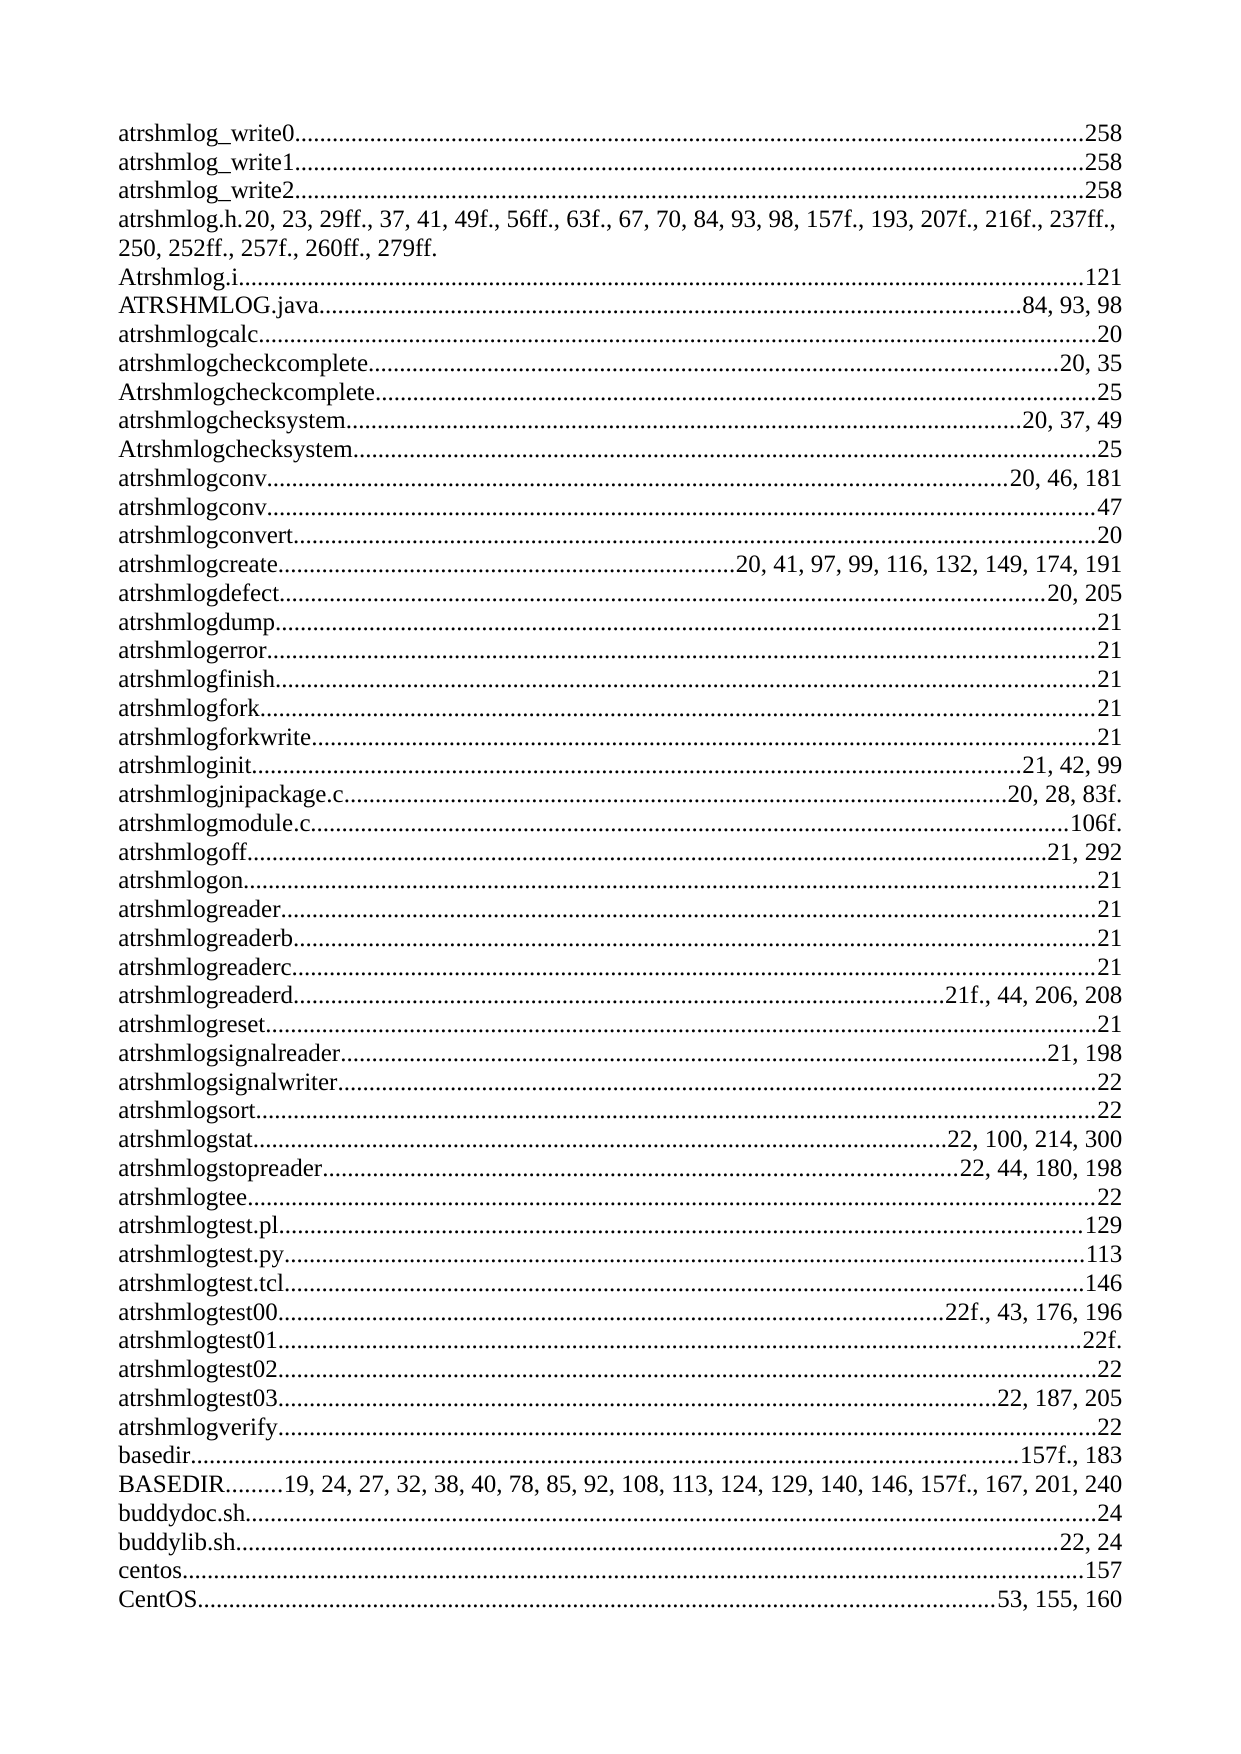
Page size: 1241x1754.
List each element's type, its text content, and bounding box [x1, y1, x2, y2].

text atrshmlogdefect 20, 205 [118, 578, 1122, 607]
text atrshmlogsignalreader 21, 198 [118, 1038, 1122, 1067]
text atrshmlogtest.tcl 146 [118, 1268, 1122, 1297]
text atrshmlogsort 22 [118, 1096, 1122, 1124]
text atrshmlogoff 21, 292 [118, 837, 1122, 866]
text atrshmlogdump 21 [118, 607, 1122, 636]
text atrshmlogon 21 [118, 866, 1122, 894]
text atrshmlogreaderc 21 [118, 952, 1122, 981]
text atrshmlogreaderd 21f., 44, 206, 208 [118, 981, 1122, 1009]
text atrshmlogreader 21 [118, 894, 1122, 923]
text atrshmloginit 21, 42, 99 [118, 751, 1122, 779]
text Atrshmlogchecksystem 25 [118, 434, 1122, 463]
text atrshmlogchecksystem 20, 37, 49 [118, 406, 1122, 434]
text atrshmlogfinish 21 [118, 664, 1122, 693]
text atrshmlogverify 22 [118, 1412, 1122, 1441]
text atrshmlogconv 20, 46, 181 [118, 463, 1122, 492]
text atrshmlogjnipackage.c 20, 28, 83f. [118, 779, 1122, 808]
text centos 157 [118, 1556, 1122, 1584]
text atrshmlog_write2 258 [118, 176, 1122, 204]
text atrshmlogstat 22, 100, 214, 300 [118, 1124, 1122, 1153]
text basedir 157f., 183 [118, 1441, 1122, 1469]
text atrshmlogmodule.c 106f. [118, 808, 1122, 837]
text atrshmlogtest02 22 [118, 1354, 1122, 1383]
text atrshmlogtest01 22f. [118, 1326, 1122, 1354]
text Atrshmlogcheckcomplete 25 [118, 377, 1122, 406]
text atrshmlogcheckcomplete 20, 35 [118, 348, 1122, 377]
text atrshmlogstopreader 22, 44, 180, 198 [118, 1153, 1122, 1182]
text ATRSHMLOG.java 84, 93, 98 [118, 291, 1122, 319]
text atrshmlogtest.py 113 [118, 1239, 1122, 1268]
text buddylib.sh 22, 24 [118, 1527, 1122, 1556]
text atrshmlogconvert 20 [118, 521, 1122, 549]
text atrshmlogconv 47 [118, 492, 1122, 521]
text atrshmlogtee 22 [118, 1182, 1122, 1211]
text atrshmlog.h 20, 23, 29ff., 37, 41, 49f., 56ff., 63f., 67, 70, 84, 93, 98, 157f., 193, 207f., 216f., 237ff., 250, 252ff., 257f., 260ff., 279ff. [118, 204, 1122, 262]
text atrshmlogtest.pl 129 [118, 1211, 1122, 1239]
text CentOS 53, 155, 160 [118, 1584, 1122, 1613]
text atrshmlogerror 21 [118, 636, 1122, 664]
text atrshmlog_write1 258 [118, 147, 1122, 176]
text atrshmlogforkwrite 21 [118, 722, 1122, 751]
text atrshmlogsignalwriter 22 [118, 1067, 1122, 1096]
text BASEDIR 19, 24, 27, 32, 38, 40, 78, 85, 92, 108, 113, 124, 129, 140, 146, 157f., 167, 201, 240 [118, 1469, 1122, 1498]
text atrshmlogcalc 20 [118, 319, 1122, 348]
text atrshmlogtest00 22f., 43, 176, 196 [118, 1297, 1122, 1326]
text atrshmlogreset 21 [118, 1009, 1122, 1038]
text buddydoc.sh 24 [118, 1498, 1122, 1527]
text atrshmlogfork 21 [118, 693, 1122, 722]
text atrshmlogcreate 20, 41, 97, 99, 116, 132, 149, 174, 191 [118, 549, 1122, 578]
text atrshmlog_write0 258 [118, 118, 1122, 147]
text Atrshmlog.i 121 [118, 262, 1122, 291]
text atrshmlogtest03 22, 187, 205 [118, 1383, 1122, 1412]
text atrshmlogreaderb 21 [118, 923, 1122, 952]
